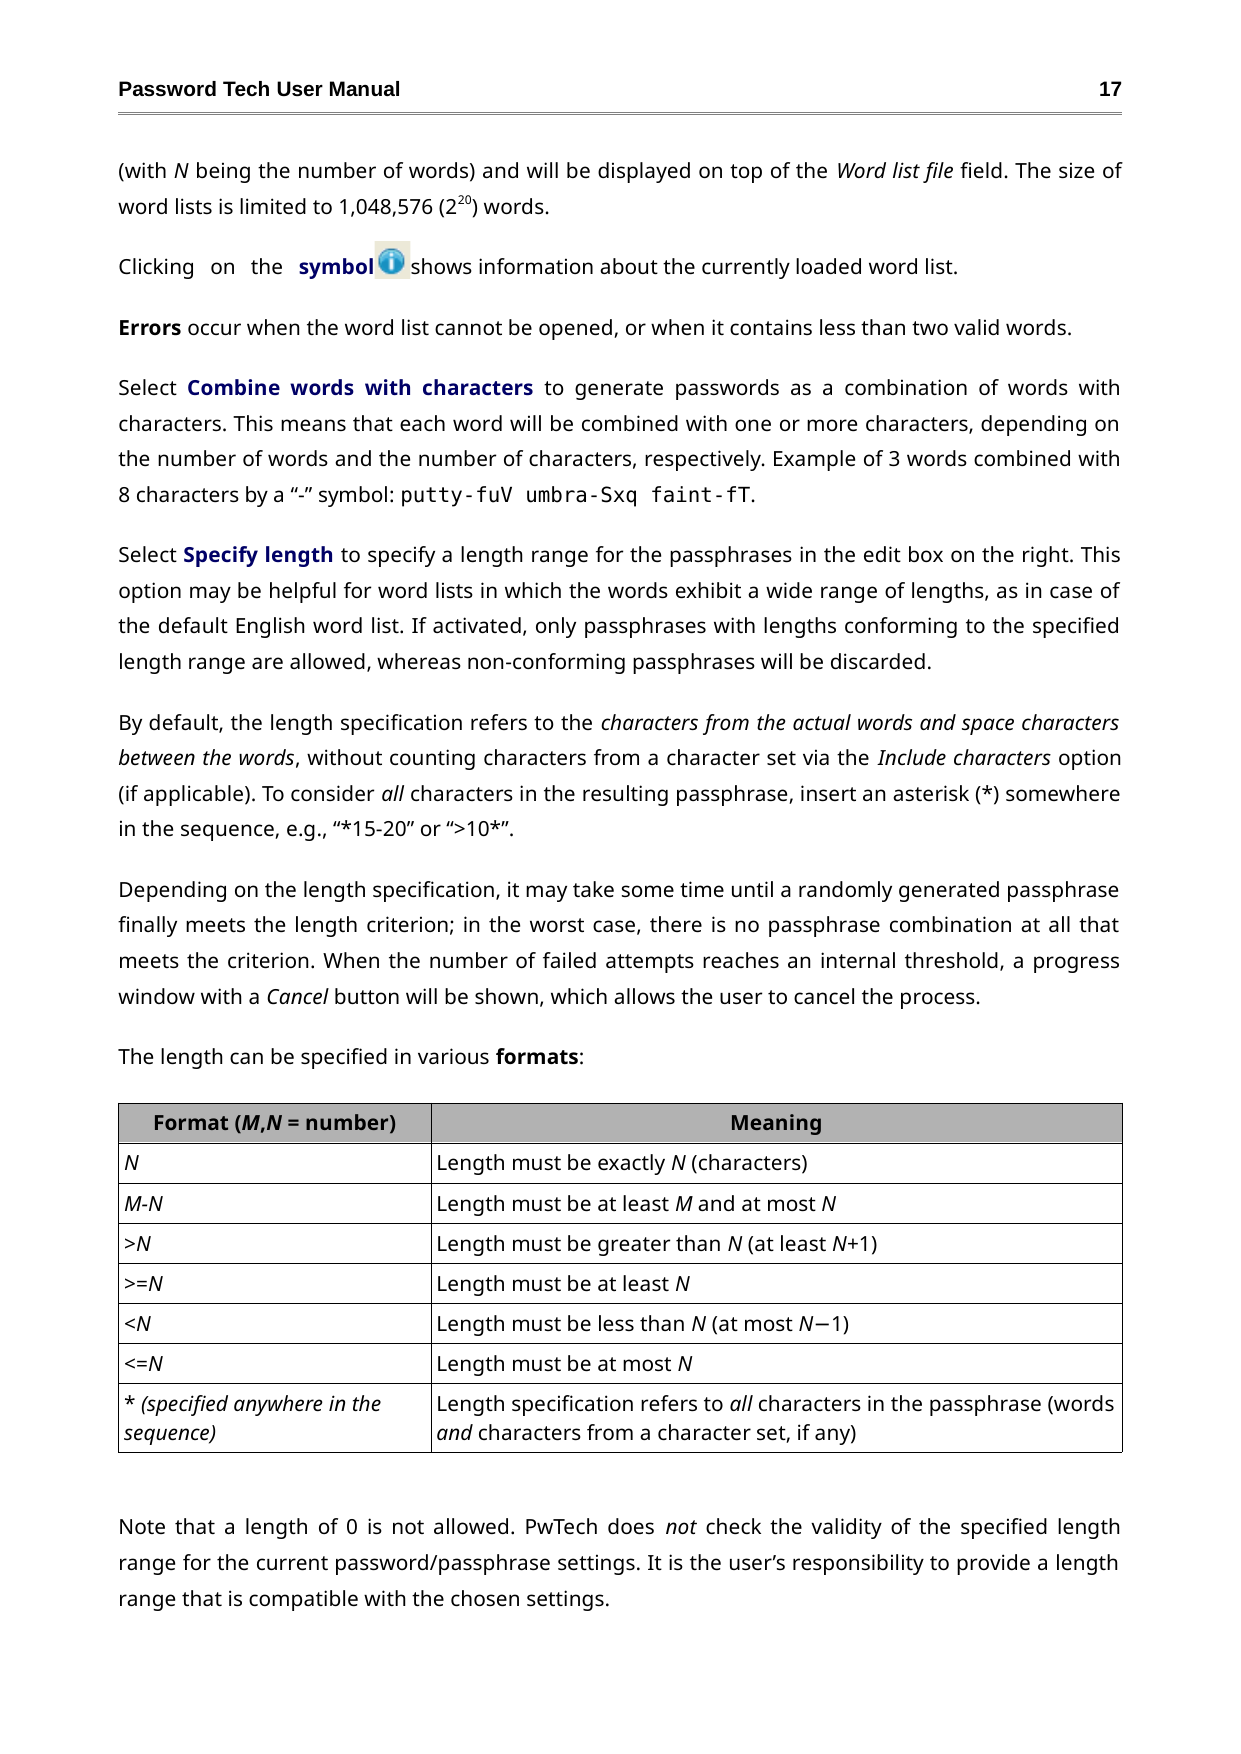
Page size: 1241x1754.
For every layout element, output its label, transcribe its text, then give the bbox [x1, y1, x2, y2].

table_cell <N [119, 1304, 431, 1343]
text Select Specify length to specify a length range for the passphrases in the edit box on the right. This option may be helpful for word lists in which the words exhibit a wide range of lengths, as in case of the default English word list. If activated, only passphrases with lengths conforming to the specified length range are allowed, whereas non-conforming passphrases will be discarded. [118, 540, 1122, 676]
picture [374, 241, 411, 279]
table_cell Length must be at most N [432, 1344, 1122, 1383]
table_cell >N [119, 1224, 431, 1263]
text Depending on the length specification, it may take some time until a randomly generated passphrase finally meets the length criterion; in the worst case, there is no passphrase combination at all that meets the criterion. When the number of failed attempts reaches an internal threshold, a progress window with a Cancel button will be shown, which allows the user to cancel the process. [118, 875, 1122, 1010]
text Select Combine words with characters to generate passwords as a combination of words with characters. This means that each word will be combined with one or more characters, depending on the number of words and the number of characters, respectively. Example of 3 words combined with 8 characters by a “-” symbol: putty-fuV umbra-Sxq faint-fT. [118, 373, 1122, 508]
table_cell Length must be less than N (at most N−1) [432, 1304, 1122, 1343]
table_cell * (specified anywhere in the sequence) [119, 1384, 431, 1452]
text Errors occur when the word list cannot be opened, or when it contains less than two valid words. [118, 312, 1122, 341]
table_cell N [119, 1144, 431, 1183]
table_cell M-N [119, 1184, 431, 1223]
text Clicking on the symbol shows information about the currently loaded word list. [118, 252, 1122, 281]
table_header Meaning [432, 1104, 1122, 1142]
text Note that a length of 0 is not allowed. PwTech does not check the validity of the specified length range for the current password/passphrase settings. It is the user’s responsibility to provide a length range that is compatible with the chosen settings. [118, 1512, 1122, 1612]
text By default, the length specification refers to the characters from the actual words and space characters between the words, without counting characters from a character set via the Include characters option (if applicable). To consider all characters in the resulting passphrase, insert an asterisk (*) somewhere in the sequence, e.g., “*15-20” or “>10*”. [118, 707, 1122, 843]
table_cell Length specification refers to all characters in the passphrase (words and characters from a character set, if any) [432, 1384, 1122, 1452]
table_cell Length must be at least M and at most N [432, 1184, 1122, 1223]
table_cell Length must be exactly N (characters) [432, 1144, 1122, 1183]
table_cell >=N [119, 1264, 431, 1303]
text (with N being the number of words) and will be displayed on top of the Word list file field. The size of word lists is limited to 1,048,576 (220) words. [118, 156, 1122, 220]
table_cell <=N [119, 1344, 431, 1383]
text The length can be specified in various formats: [118, 1042, 1122, 1071]
table_header Format (M,N = number) [119, 1104, 431, 1142]
table_cell Length must be at least N [432, 1264, 1122, 1303]
table_cell Length must be greater than N (at least N+1) [432, 1224, 1122, 1263]
